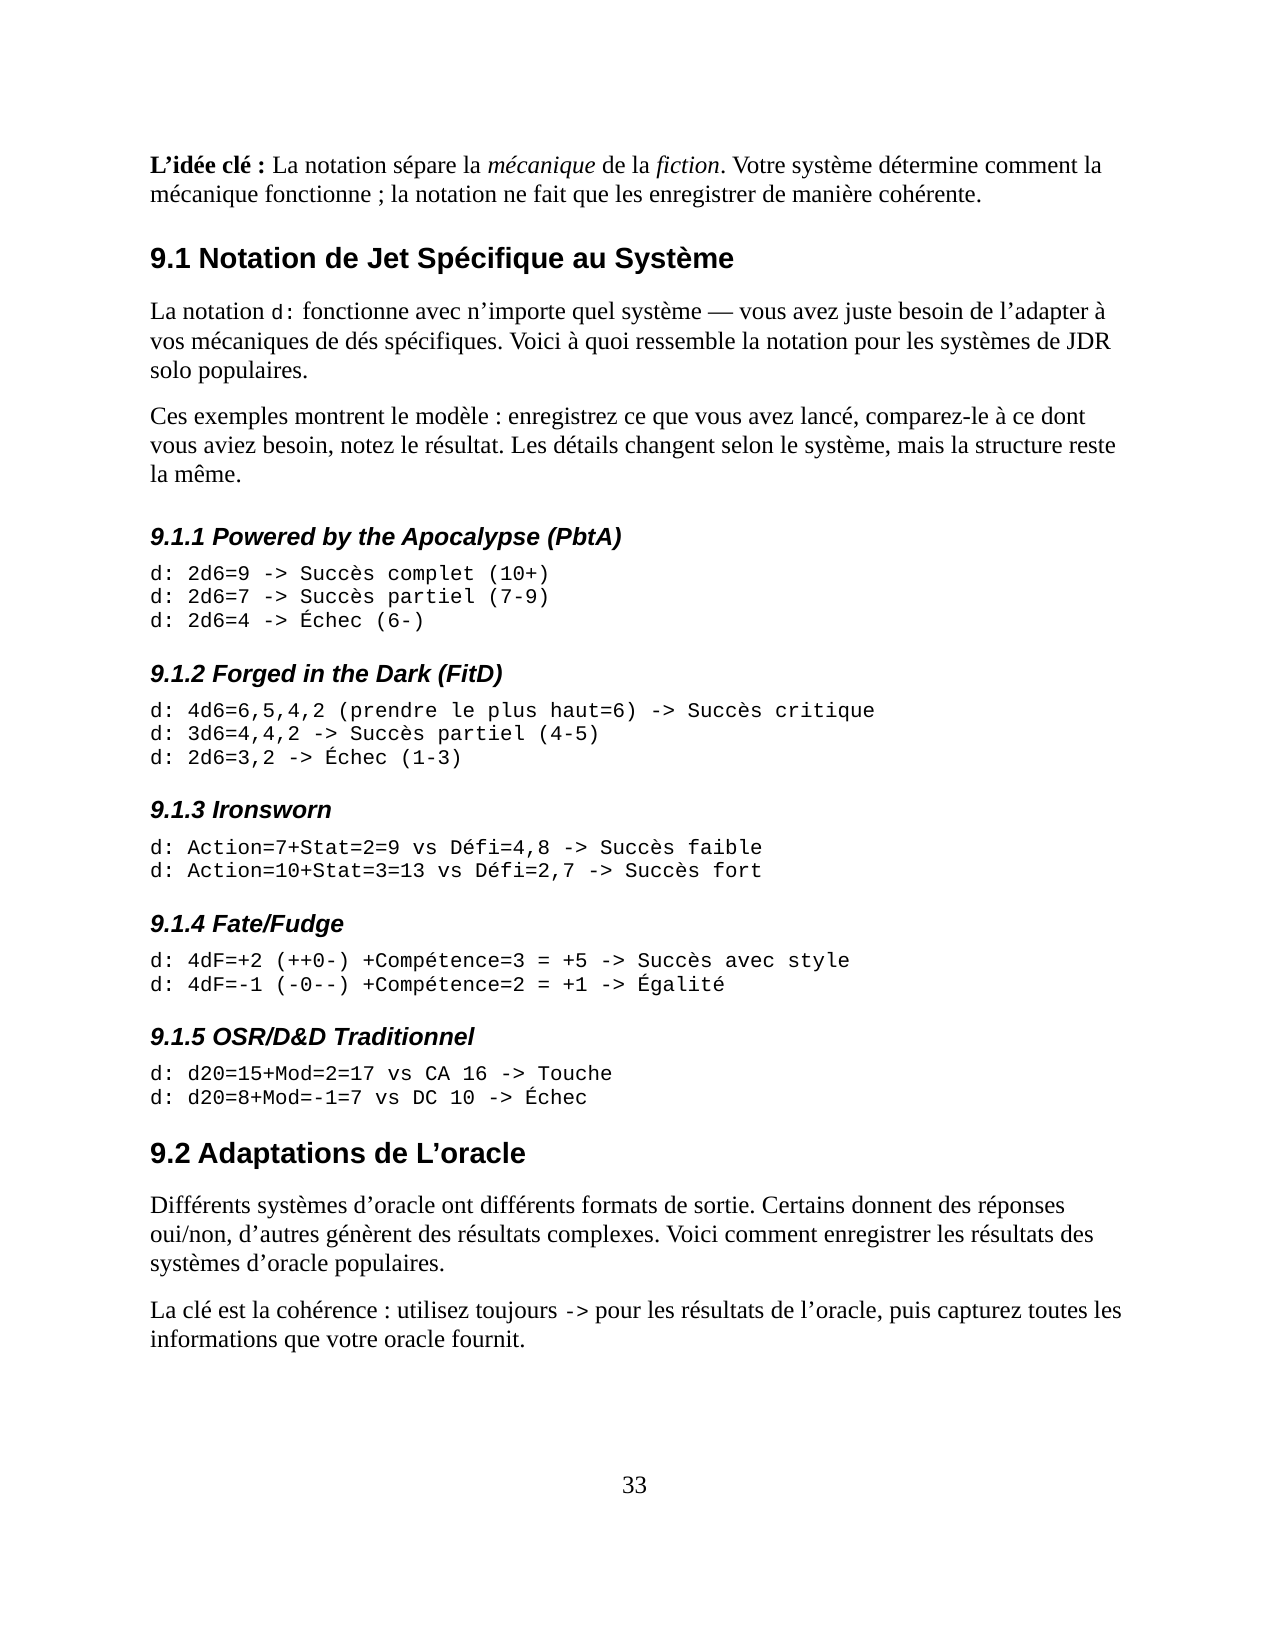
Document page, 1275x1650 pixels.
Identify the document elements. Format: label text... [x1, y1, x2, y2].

subtitle 9.1.2 Forged in the Dark (FitD) [150, 659, 1125, 687]
text La notation d: fonctionne avec n’importe quel système — vous avez juste besoin de l’adapter à vos mécaniques de dés spécifiques. Voici à quoi ressemble la notation pour les systèmes de JDR solo populaires. [150, 296, 1125, 383]
text d: 2d6=7 -> Succès partiel (7-9) [150, 586, 1125, 610]
text d: 2d6=9 -> Succès complet (10+) [150, 563, 1125, 586]
text d: d20=8+Mod=-1=7 vs DC 10 -> Échec [150, 1087, 1125, 1111]
text La clé est la cohérence : utilisez toujours -> pour les résultats de l’oracle, puis capturez toutes les informations que votre oracle fournit. [150, 1295, 1125, 1353]
text d: d20=15+Mod=2=17 vs CA 16 -> Touche [150, 1063, 1125, 1087]
text d: Action=7+Stat=2=9 vs Défi=4,8 -> Succès faible [150, 837, 1125, 860]
text d: Action=10+Stat=3=13 vs Défi=2,7 -> Succès fort [150, 860, 1125, 884]
text d: 4dF=-1 (-0--) +Compétence=2 = +1 -> Égalité [150, 974, 1125, 997]
text d: 4dF=+2 (++0-) +Compétence=3 = +5 -> Succès avec style [150, 950, 1125, 974]
text d: 2d6=4 -> Échec (6-) [150, 610, 1125, 634]
subtitle 9.1.3 Ironsworn [150, 796, 1125, 824]
text Différents systèmes d’oracle ont différents formats de sortie. Certains donnent des réponses oui/non, d’autres génèrent des résultats complexes. Voici comment enregistrer les résultats des systèmes d’oracle populaires. [150, 1191, 1125, 1277]
text d: 2d6=3,2 -> Échec (1-3) [150, 747, 1125, 771]
subtitle 9.2 Adaptations de L’oracle [150, 1136, 1125, 1169]
text d: 3d6=4,4,2 -> Succès partiel (4-5) [150, 723, 1125, 747]
subtitle 9.1.5 OSR/D&D Traditionnel [150, 1022, 1125, 1051]
text d: 4d6=6,5,4,2 (prendre le plus haut=6) -> Succès critique [150, 700, 1125, 723]
subtitle 9.1 Notation de Jet Spécifique au Système [150, 241, 1125, 275]
text Ces exemples montrent le modèle : enregistrez ce que vous avez lancé, comparez-le à ce dont vous aviez besoin, notez le résultat. Les détails changent selon le système, mais la structure reste la même. [150, 401, 1125, 488]
text L’idée clé : La notation sépare la mécanique de la fiction. Votre système détermine comment la mécanique fonctionne ; la notation ne fait que les enregistrer de manière cohérente. [150, 150, 1125, 207]
subtitle 9.1.1 Powered by the Apocalypse (PbtA) [150, 522, 1125, 550]
subtitle 9.1.4 Fate/Fudge [150, 909, 1125, 937]
